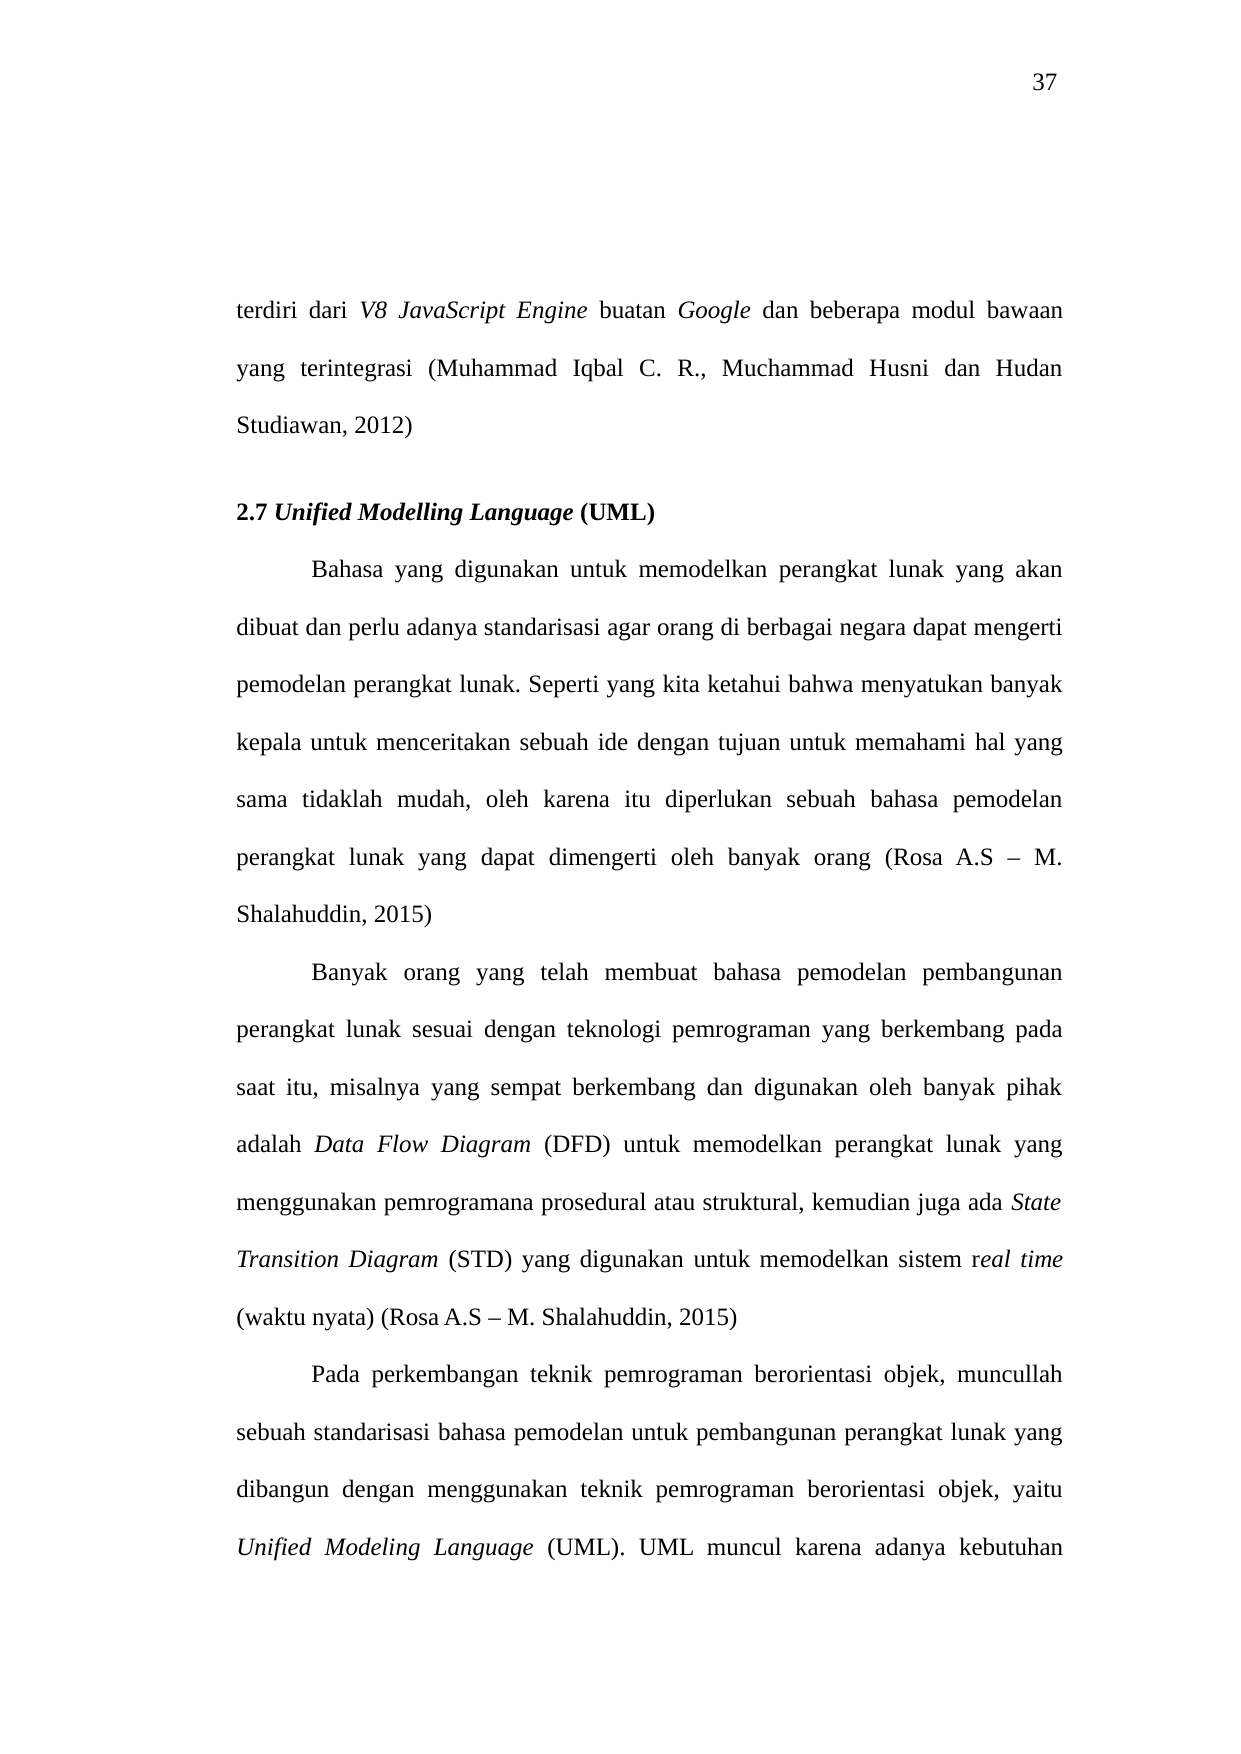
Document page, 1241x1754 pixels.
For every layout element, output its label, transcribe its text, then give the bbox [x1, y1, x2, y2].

text terdiri dari V8 JavaScript Engine buatan Google dan beberapa modul bawaan yang terintegrasi (Muhammad Iqbal C. R., Muchammad Husni dan Hudan Studiawan, 2012) [236, 295, 1063, 439]
subtitle 2.7 Unified Modelling Language (UML) [236, 497, 1063, 525]
text Pada perkembangan teknik pemrograman berorientasi objek, muncullah sebuah standarisasi bahasa pemodelan untuk pembangunan perangkat lunak yang dibangun dengan menggunakan teknik pemrograman berorientasi objek, yaitu Unified Modeling Language (UML). UML muncul karena adanya kebutuhan [236, 1359, 1063, 1560]
text Banyak orang yang telah membuat bahasa pemodelan pembangunan perangkat lunak sesuai dengan teknologi pemrograman yang berkembang pada saat itu, misalnya yang sempat berkembang dan digunakan oleh banyak pihak adalah Data Flow Diagram (DFD) untuk memodelkan perangkat lunak yang menggunakan pemrogramana prosedural atau struktural, kemudian juga ada State Transition Diagram (STD) yang digunakan untuk memodelkan sistem real time (waktu nyata) (Rosa A.S – M. Shalahuddin, 2015) [236, 957, 1063, 1330]
text Bahasa yang digunakan untuk memodelkan perangkat lunak yang akan dibuat dan perlu adanya standarisasi agar orang di berbagai negara dapat mengerti pemodelan perangkat lunak. Seperti yang kita ketahui bahwa menyatukan banyak kepala untuk menceritakan sebuah ide dengan tujuan untuk memahami hal yang sama tidaklah mudah, oleh karena itu diperlukan sebuah bahasa pemodelan perangkat lunak yang dapat dimengerti oleh banyak orang (Rosa A.S – M. Shalahuddin, 2015) [236, 554, 1063, 928]
